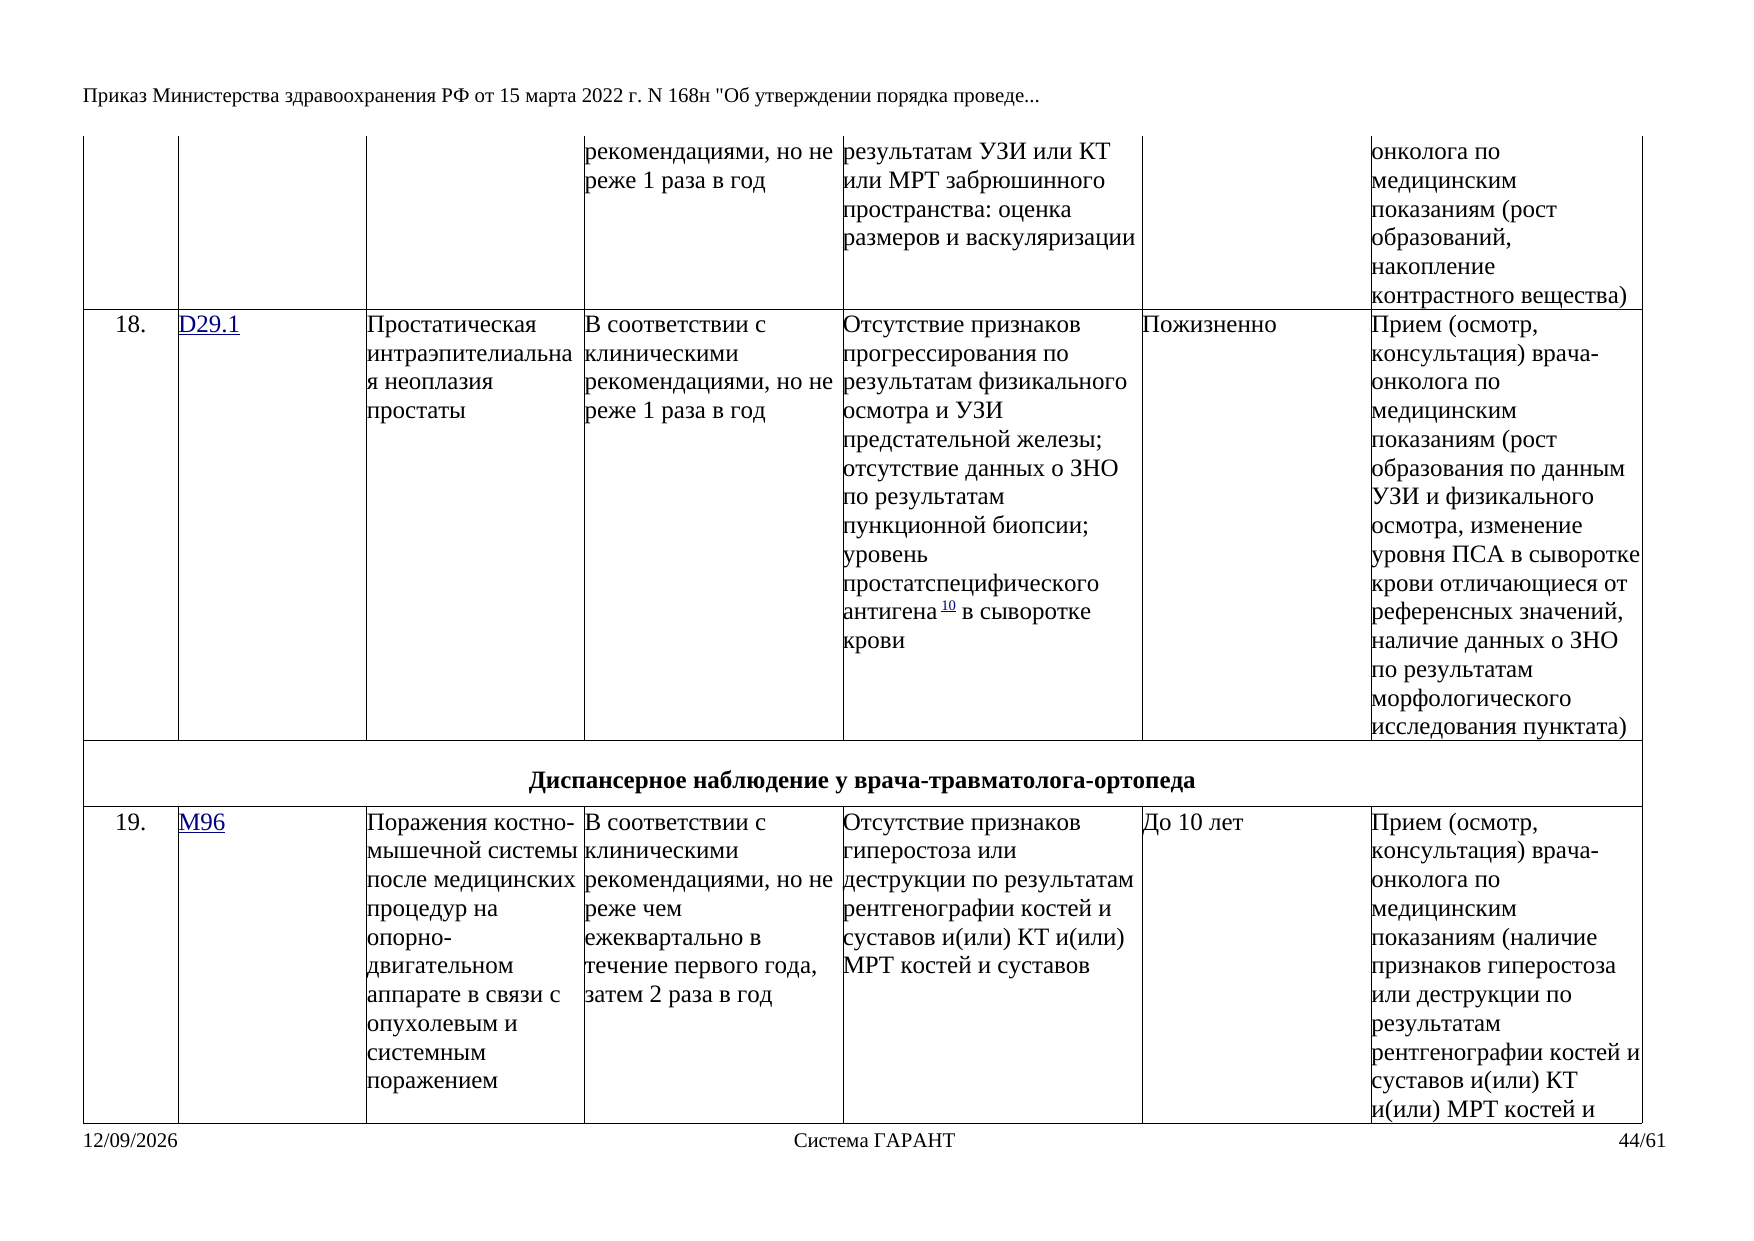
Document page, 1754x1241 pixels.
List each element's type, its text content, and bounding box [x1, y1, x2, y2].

table_cell Диспансерное наблюдение у врача-травматолога-ортопеда [84, 741, 1642, 806]
table_cell M96 [179, 807, 366, 1123]
table_cell [84, 136, 178, 309]
table_cell В соответствии с клиническими рекомендациями, но не реже чем ежеквартально в течение первого года, затем 2 раза в год [585, 807, 843, 1123]
table_cell В соответствии с клиническими рекомендациями, но не реже 1 раза в год [585, 310, 843, 740]
table_cell Отсутствие признаков прогрессирования по результатам физикального осмотра и УЗИ предстательной железы; отсутствие данных о ЗНО по результатам пункционной биопсии; уровень простатспецифического антигена 10 в сыворотке крови [844, 310, 1142, 740]
table_cell D29.1 [179, 310, 366, 740]
table_cell 18. [84, 310, 178, 740]
table_cell результатам УЗИ или КТ или МРТ забрюшинного пространства: оценка размеров и васкуляризации [844, 136, 1142, 309]
table_cell [367, 136, 584, 309]
table_cell До 10 лет [1143, 807, 1371, 1123]
table_cell [1143, 136, 1371, 309]
table_cell онколога по медицинским показаниям (рост образований, накопление контрастного вещества) [1372, 136, 1642, 309]
table_cell рекомендациями, но не реже 1 раза в год [585, 136, 843, 309]
table_cell Прием (осмотр, консультация) врача-онколога по медицинским показаниям (рост образования по данным УЗИ и физикального осмотра, изменение уровня ПСА в сыворотке крови отличающиеся от референсных значений, наличие данных о ЗНО по результатам морфологического исследования пунктата) [1372, 310, 1642, 740]
table_cell Пожизненно [1143, 310, 1371, 740]
table_cell Поражения костно-мышечной системы после медицинских процедур на опорно-двигательном аппарате в связи с опухолевым и системным поражением [367, 807, 584, 1123]
table_cell Простатическая интраэпителиальная неоплазия простаты [367, 310, 584, 740]
table_cell [179, 136, 366, 309]
table_cell 19. [84, 807, 178, 1123]
table_cell Отсутствие признаков гиперостоза или деструкции по результатам рентгенографии костей и суставов и(или) КТ и(или) МРТ костей и суставов [844, 807, 1142, 1123]
table_cell Прием (осмотр, консультация) врача-онколога по медицинским показаниям (наличие признаков гиперостоза или деструкции по результатам рентгенографии костей и суставов и(или) КТ и(или) МРТ костей и [1372, 807, 1642, 1123]
